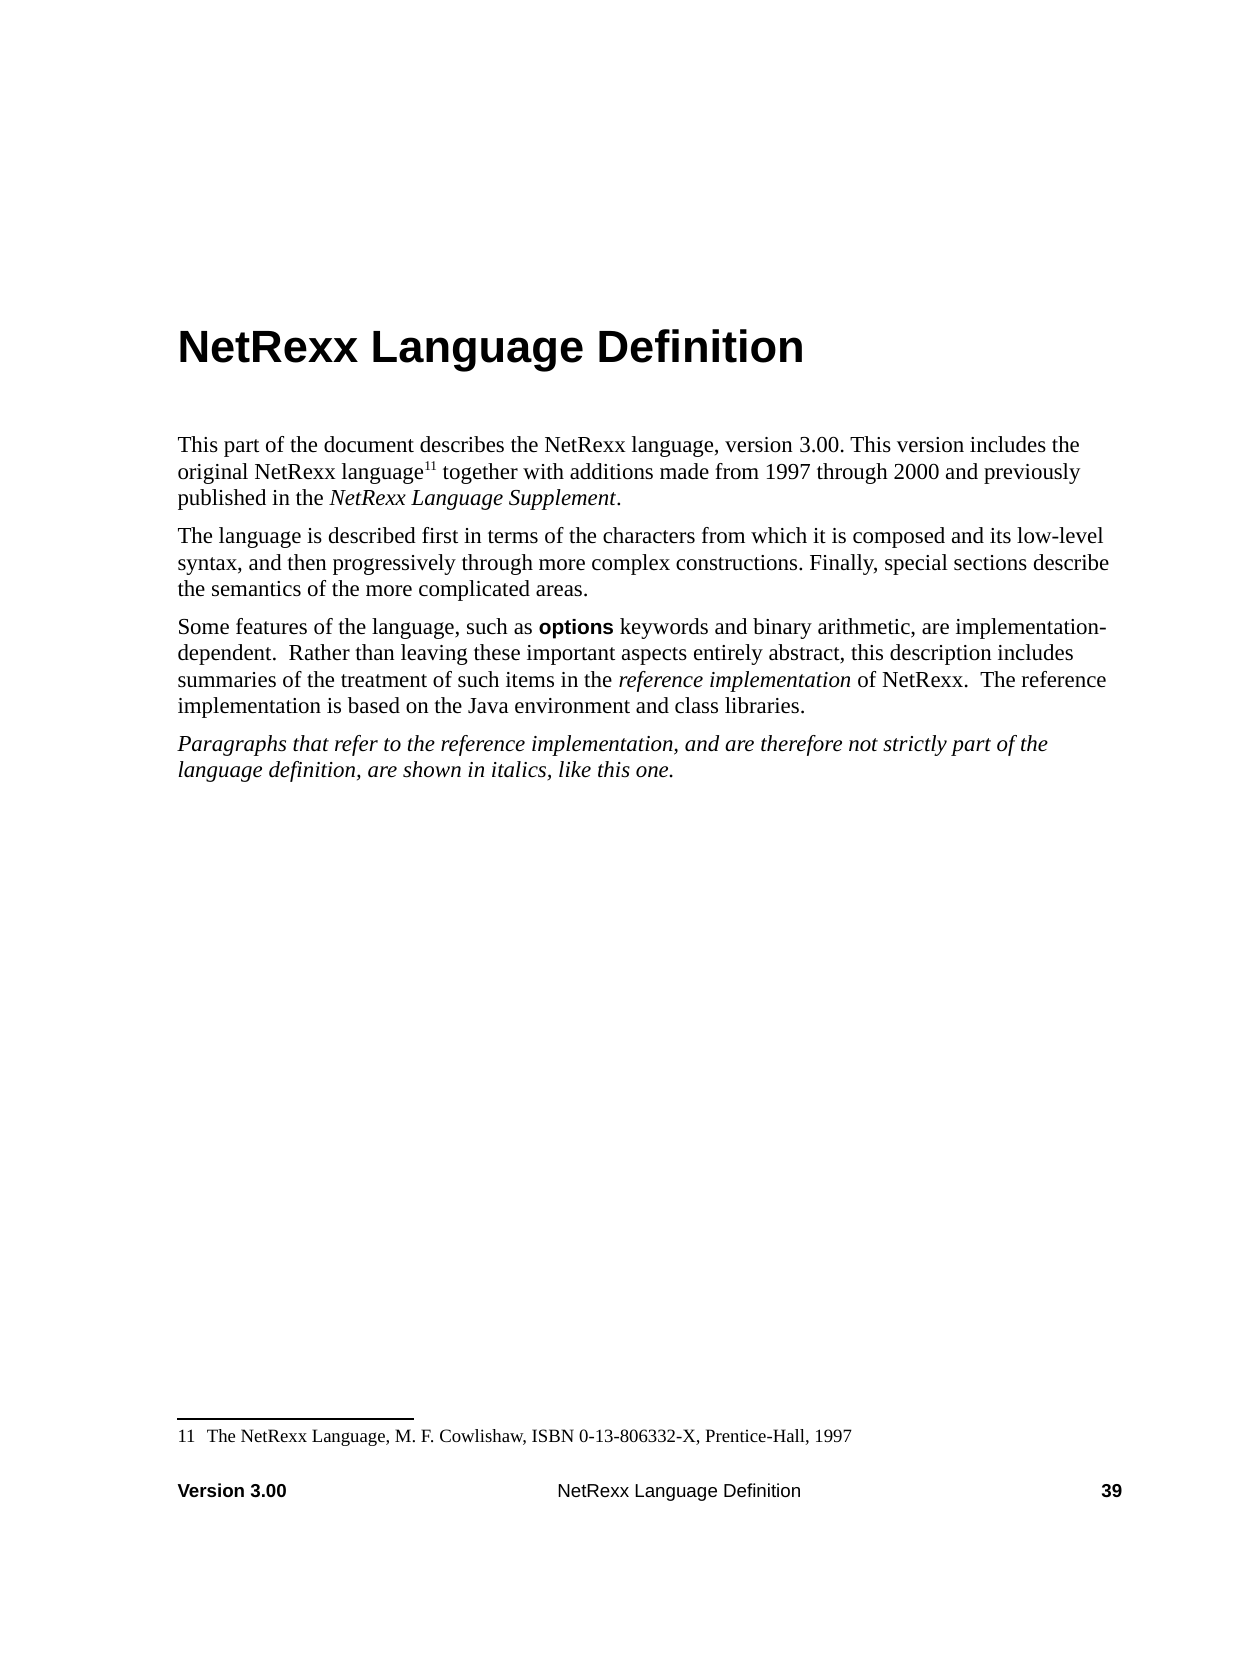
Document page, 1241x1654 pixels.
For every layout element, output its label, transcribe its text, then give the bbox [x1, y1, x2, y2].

subtitle NetRexx Language Definition [177, 320, 1122, 372]
text The language is described first in terms of the characters from which it is composed and its low-level syntax, and then progressively through more complex constructions. Finally, special sections describe the semantics of the more complicated areas. [177, 522, 1122, 601]
text The NetRexx Language, M. F. Cowlishaw, ISBN 0-13-806332-X, Prentice-Hall, 1997 [177, 1425, 1122, 1447]
text Some features of the language, such as options keywords and binary arithmetic, are implementation-dependent. Rather than leaving these important aspects entirely abstract, this description includes summaries of the treatment of such items in the reference implementation of NetRexx. The reference implementation is based on the Java environment and class libraries. [177, 613, 1122, 718]
text This part of the document describes the NetRexx language, version 3.00. This version includes the original NetRexx language together with additions made from 1997 through 2000 and previously published in the NetRexx Language Supplement. [177, 431, 1122, 510]
text Paragraphs that refer to the reference implementation, and are therefore not strictly part of the language definition, are shown in italics, like this one. [177, 730, 1122, 783]
